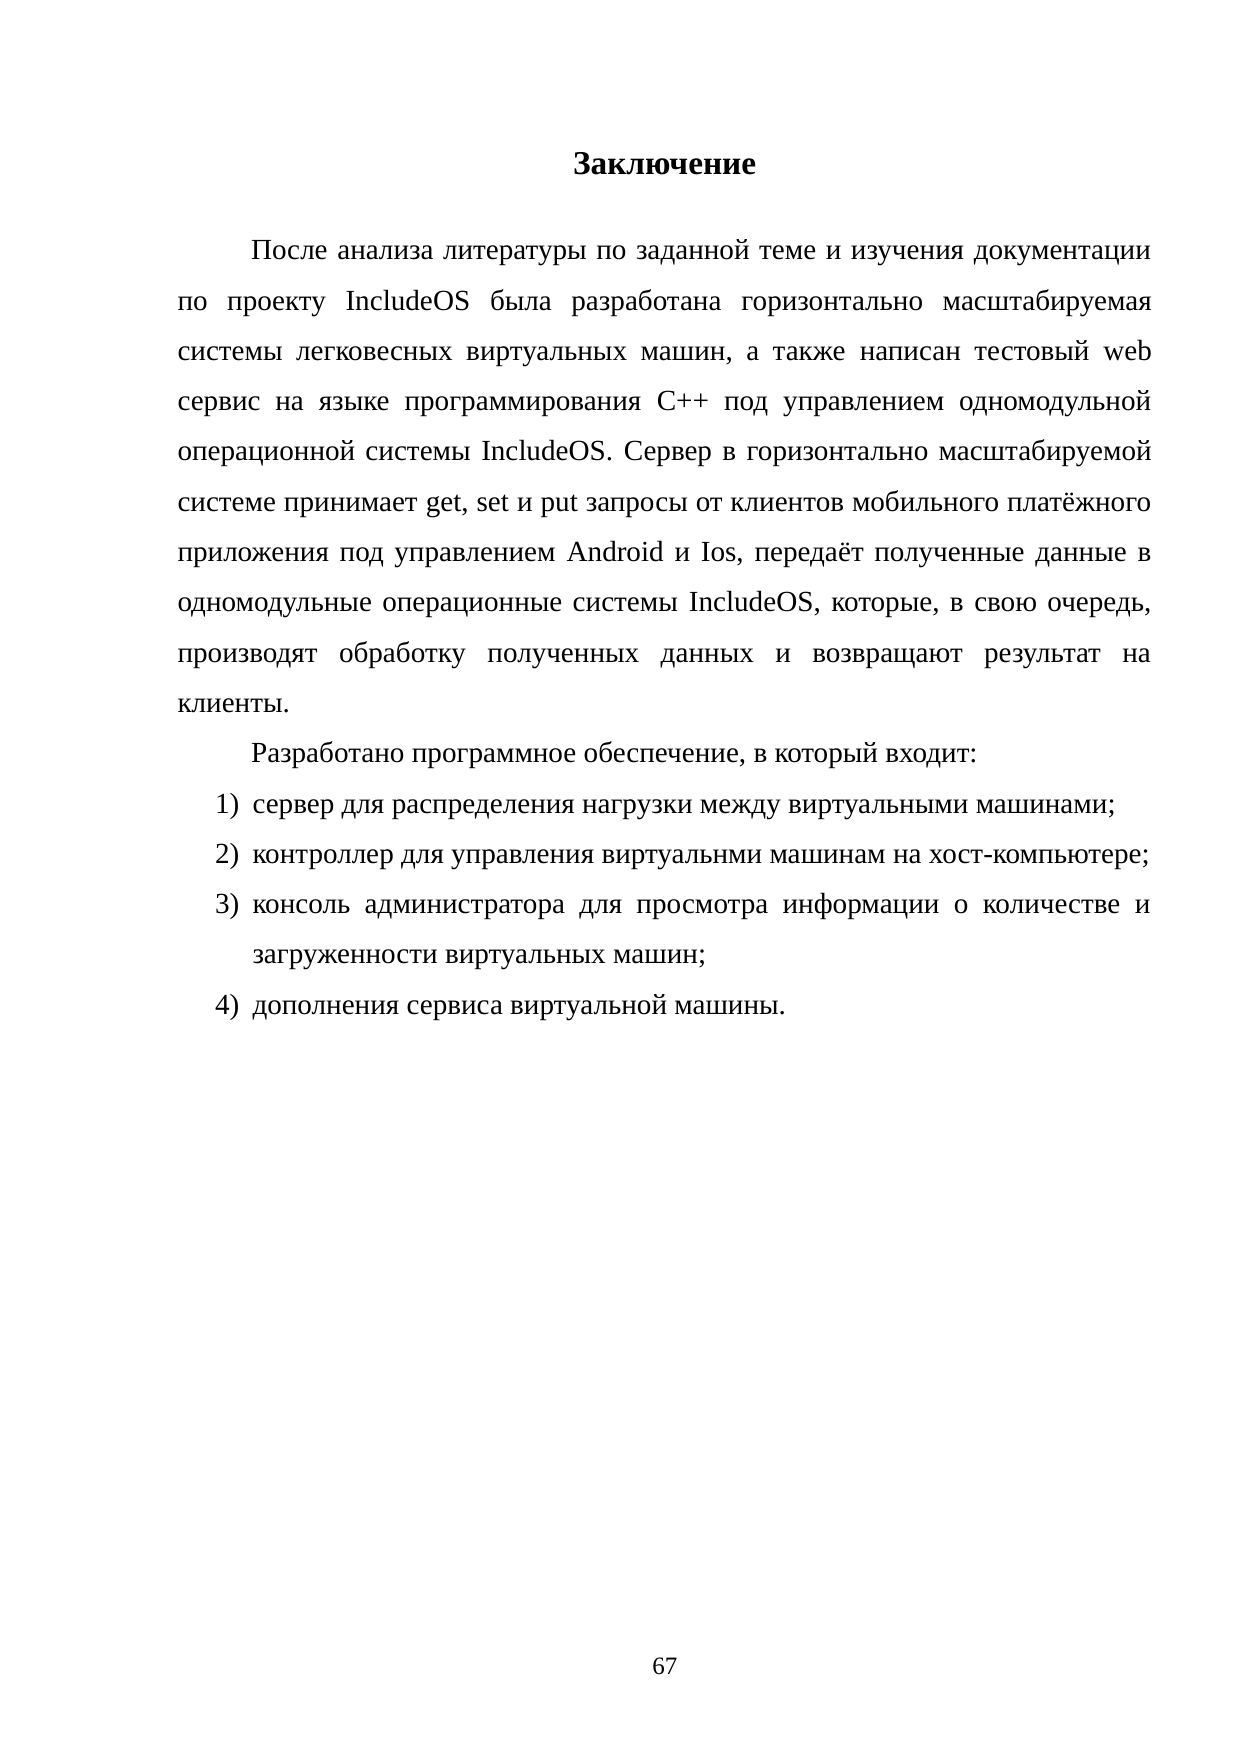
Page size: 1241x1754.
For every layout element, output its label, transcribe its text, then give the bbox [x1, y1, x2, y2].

text После анализа литературы по заданной теме и изучения документации по проекту IncludeOS была разработана горизонтально масштабируемая системы легковесных виртуальных машин, а также написан тестовый web сервис на языке программирования C++ под управлением одномодульной операционной системы IncludeOS. Сервер в горизонтально масштабируемой системе принимает get, set и put запросы от клиентов мобильного платёжного приложения под управлением Android и Ios, передаёт полученные данные в одномодульные операционные системы IncludeOS, которые, в свою очередь, производят обработку полученных данных и возвращают результат на клиенты. [177, 232, 1152, 719]
list дополнения сервиса виртуальной машины. [215, 987, 1152, 1021]
list сервер для распределения нагрузки между виртуальными машинами; [215, 786, 1152, 819]
list контроллер для управления виртуальнми машинам на хост-компьютере; [215, 836, 1152, 869]
list консоль администратора для просмотра информации о количестве и загруженности виртуальных машин; [215, 886, 1152, 970]
subtitle Заключение [177, 143, 1152, 181]
text Разработано программное обеспечение, в который входит: [177, 735, 1152, 769]
